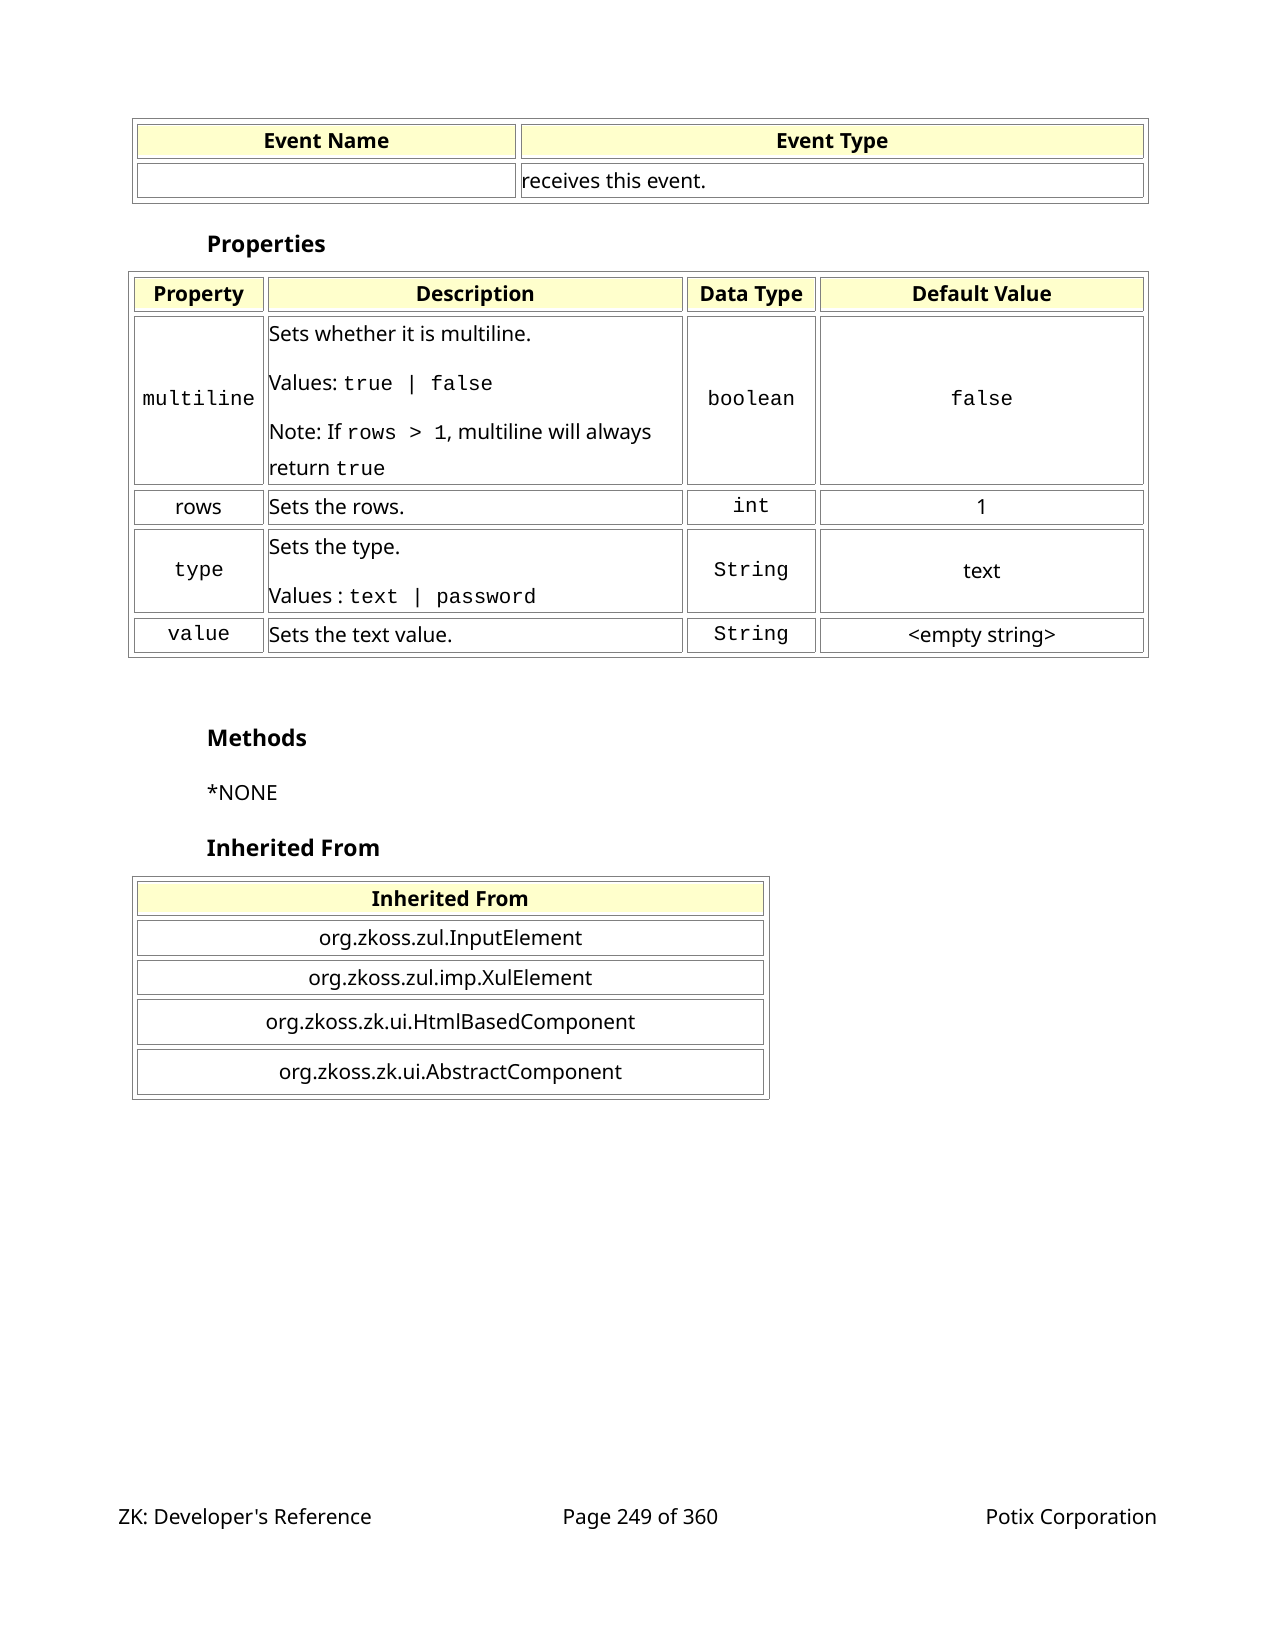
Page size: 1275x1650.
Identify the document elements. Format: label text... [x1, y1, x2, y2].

table_cell Sets the type. Values : text | password [266, 524, 685, 612]
table_cell Sets whether it is multiline. Values: true | false Note: If rows > 1, multiline will always return true [266, 311, 685, 484]
table_cell org.zkoss.zk.ui.AbstractComponent [134, 1044, 766, 1093]
subtitle Methods [207, 722, 1157, 753]
subtitle Inherited From [207, 832, 1157, 863]
table_cell <empty string> [818, 612, 1146, 652]
table_cell String [685, 524, 817, 612]
table_header Default Value [818, 272, 1146, 311]
table_cell org.zkoss.zul.imp.XulElement [134, 955, 766, 994]
table_header Event Type [518, 119, 1146, 158]
table_cell Sets the text value. [266, 612, 685, 652]
table_cell org.zkoss.zul.InputElement [134, 915, 766, 954]
table_cell boolean [685, 311, 817, 484]
subtitle Properties [207, 227, 1157, 259]
table_cell int [685, 484, 817, 523]
table_cell Sets the rows. [266, 484, 685, 523]
table_header Property [131, 272, 266, 311]
table_cell 1 [818, 484, 1146, 523]
table_cell multiline [131, 311, 266, 484]
table_header Data Type [685, 272, 817, 311]
table_cell [134, 158, 518, 197]
table_cell false [818, 311, 1146, 484]
table_cell text [818, 524, 1146, 612]
table_cell String [685, 612, 817, 652]
text *NONE [207, 778, 1157, 807]
table_cell type [131, 524, 266, 612]
table_header Event Name [134, 119, 518, 158]
table_cell org.zkoss.zk.ui.HtmlBasedComponent [134, 994, 766, 1044]
table_header Inherited From [134, 877, 766, 915]
table_cell receives this event. [518, 158, 1146, 197]
table_cell rows [131, 484, 266, 523]
table_header Description [266, 272, 685, 311]
table_cell value [131, 612, 266, 652]
